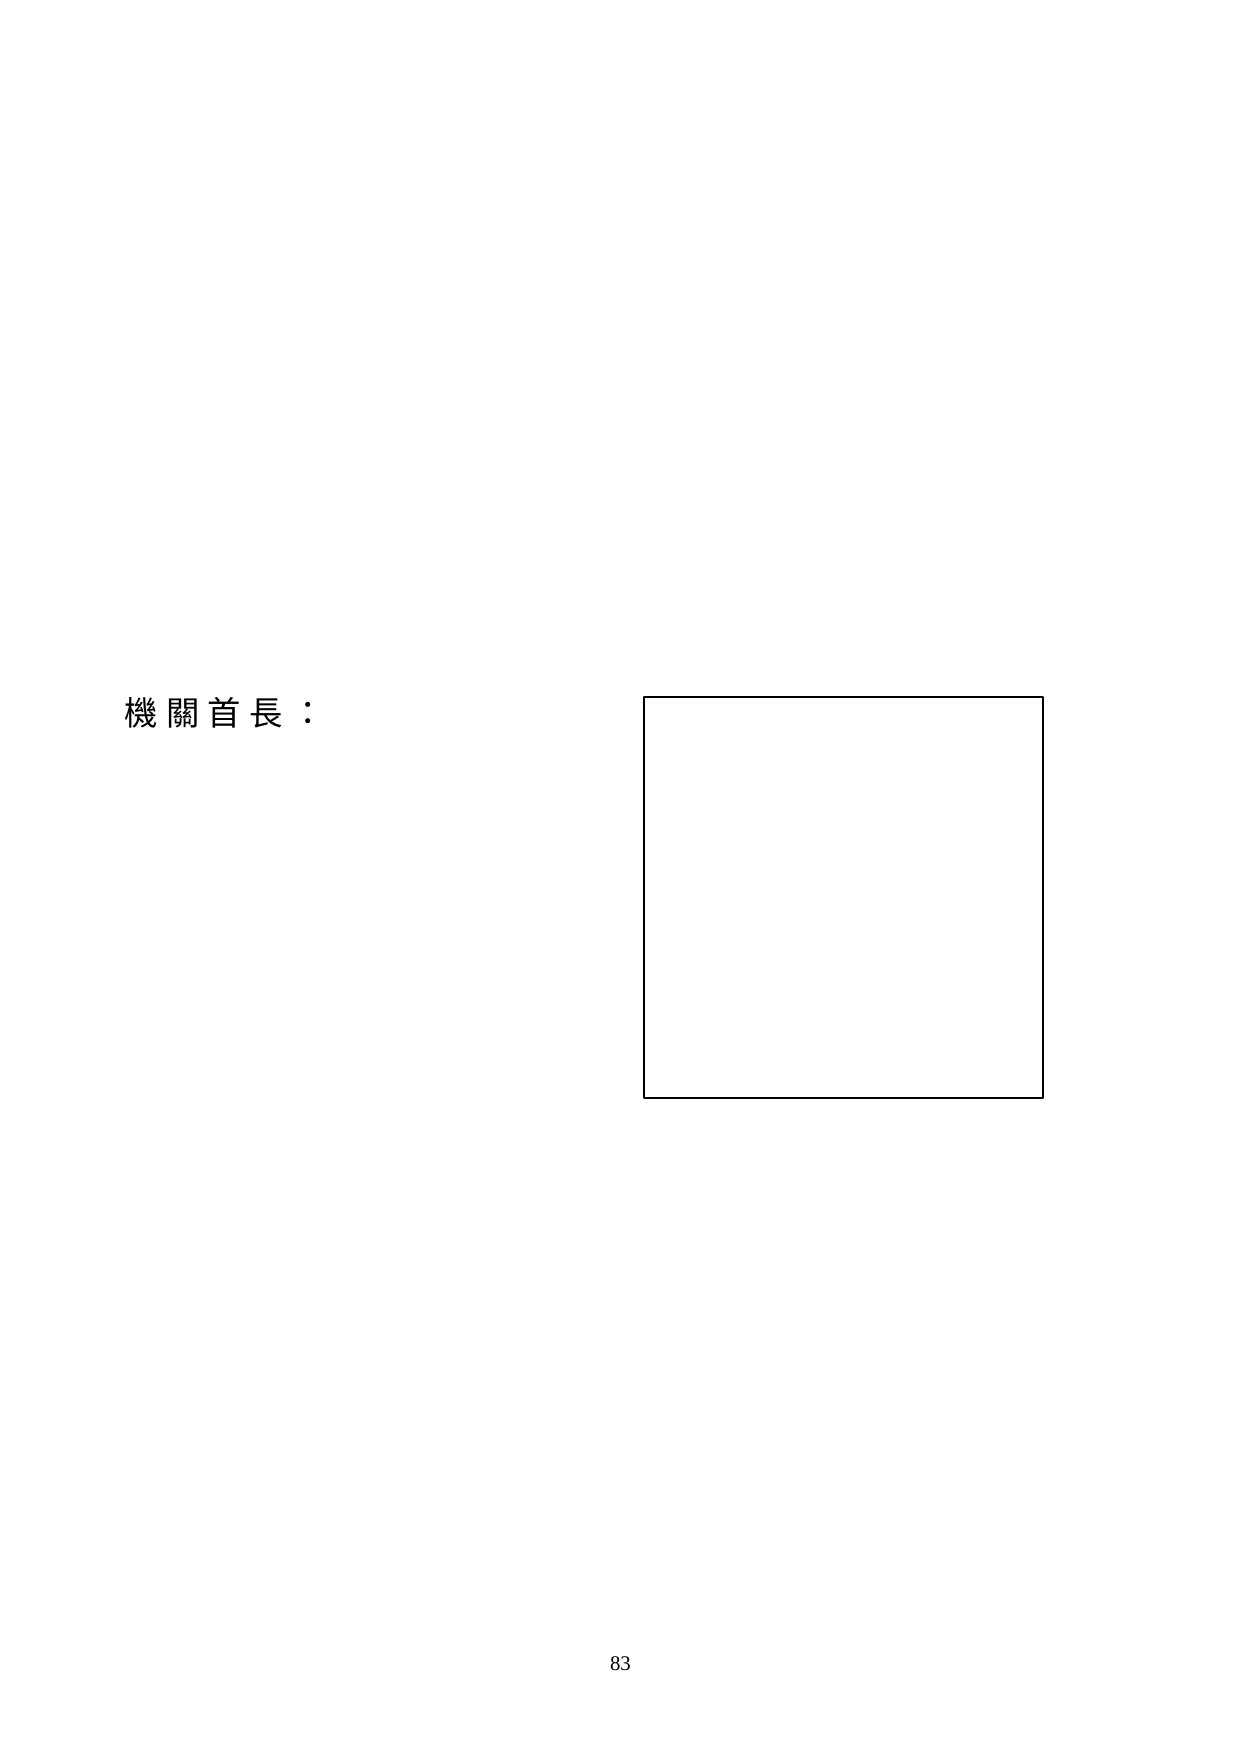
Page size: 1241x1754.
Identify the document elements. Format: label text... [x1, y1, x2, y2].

text 機關首長： [120, 669, 1120, 731]
